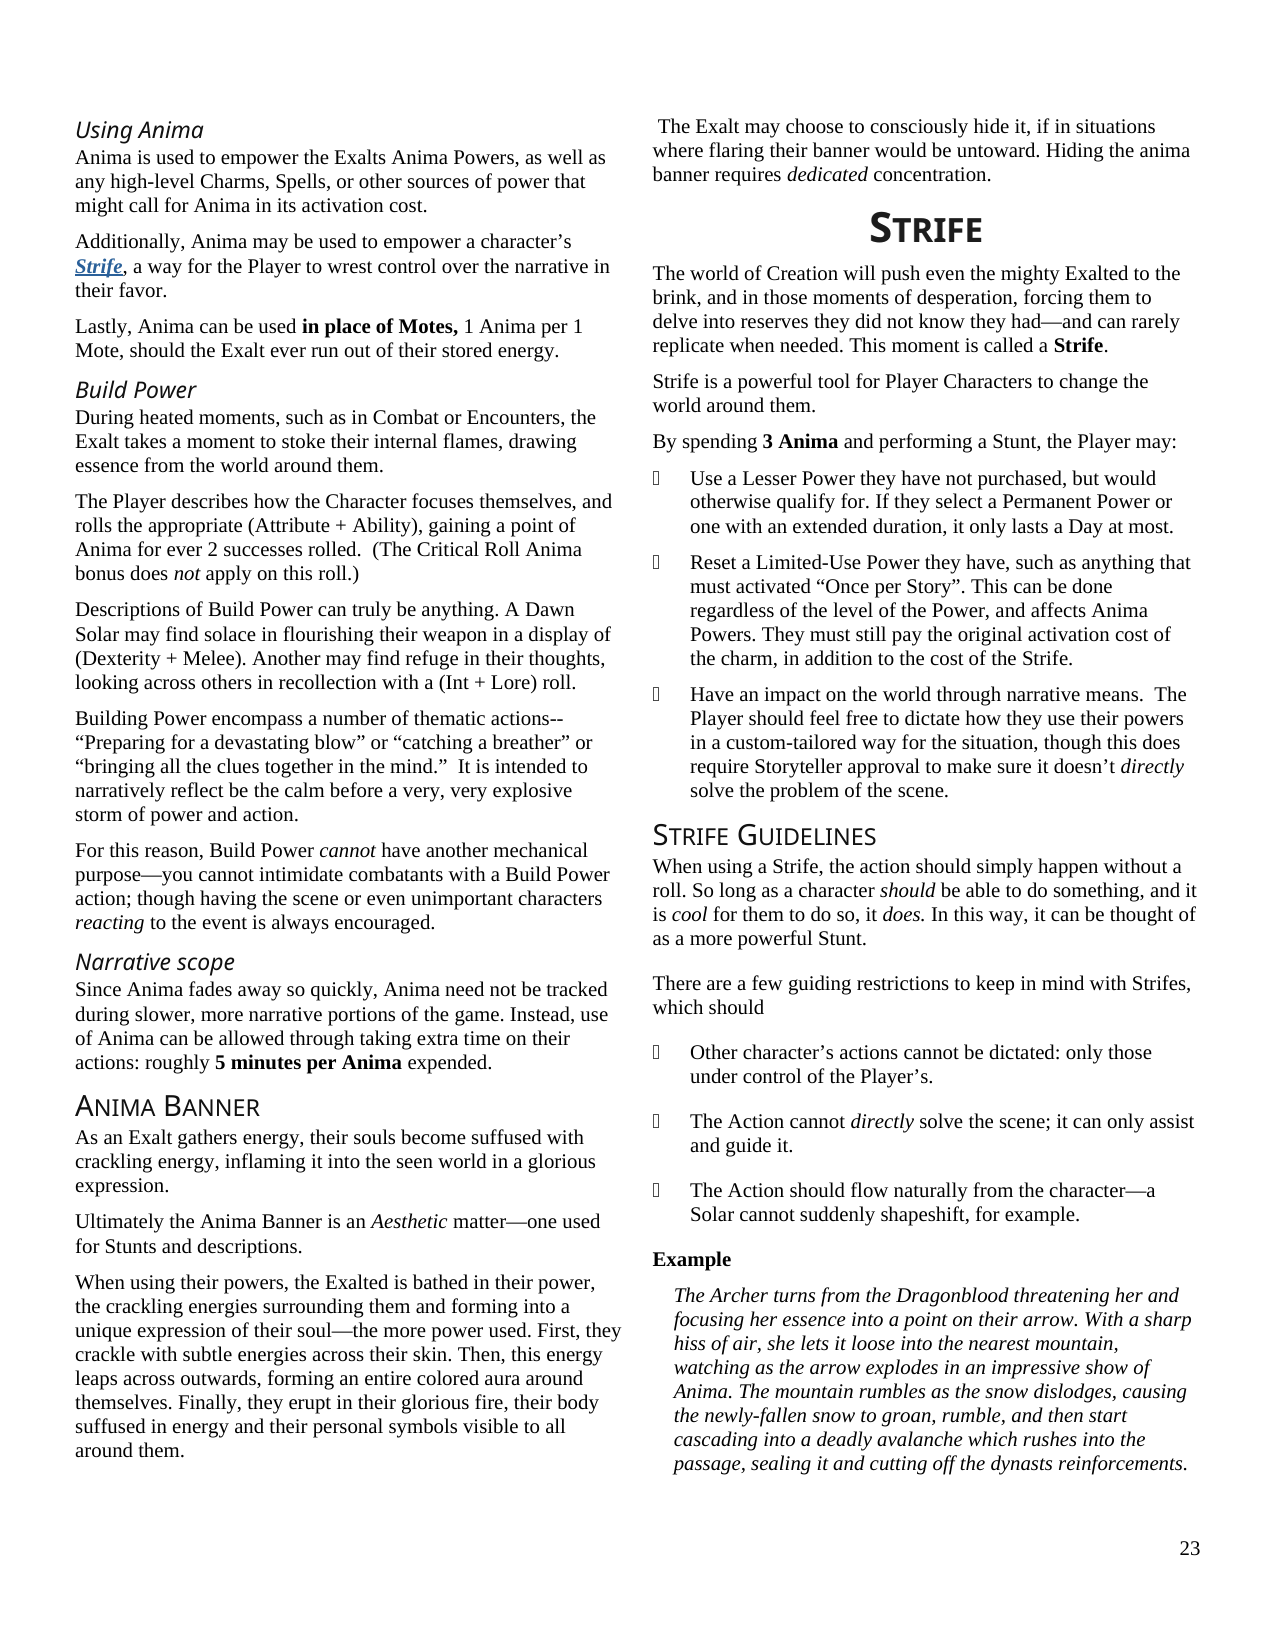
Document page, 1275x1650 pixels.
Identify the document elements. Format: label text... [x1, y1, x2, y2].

list The Action should flow naturally from the character—a Solar cannot suddenly shapeshift, for example. [652, 1178, 1200, 1226]
text There are a few guiding restrictions to keep in mind with Strifes, which should [652, 971, 1200, 1019]
subtitle The Archer turns from the Dragonblood threatening her and focusing her essence into a point on their arrow. With a sharp hiss of air, she lets it loose into the nearest mountain, watching as the arrow explodes in an impressive show of Anima. The mountain rumbles as the snow dislodges, causing the newly-fallen snow to groan, rumble, and then start cascading into a deadly avalanche which rushes into the passage, sealing it and cutting off the dynasts reinforcements. [673, 1283, 1200, 1475]
subtitle Using Anima [75, 114, 622, 145]
text When using a Strife, the action should simply happen without a roll. So long as a character should be able to do something, and it is cool for them to do so, it does. In this way, it can be thought of as a more powerful Stunt. [652, 854, 1200, 950]
subtitle Strife Guidelines [652, 814, 1200, 854]
text The Player describes how the Character focuses themselves, and rolls the appropriate (Attribute + Ability), gaining a point of Anima for ever 2 successes rolled. (The Critical Roll Anima bonus does not apply on this roll.) [75, 489, 622, 585]
text During heated moments, such as in Combat or Encounters, the Exalt takes a moment to stoke their internal flames, drawing essence from the world around them. [75, 405, 622, 477]
text Since Anima fades away so quickly, Anima need not be tracked during slower, more narrative portions of the game. Instead, use of Anima can be allowed through taking extra time on their actions: roughly 5 minutes per Anima expended. [75, 977, 622, 1074]
list Use a Lesser Power they have not purchased, but would otherwise qualify for. If they select a Permanent Power or one with an extended duration, it only lasts a Day at most. [652, 465, 1200, 538]
text The Exalt may choose to consciously hide it, if in situations where flaring their banner would be untoward. Hiding the anima banner requires dedicated concentration. [652, 114, 1200, 186]
text The world of Creation will push even the mighty Exalted to the brink, and in those moments of desperation, forcing them to delve into reserves they did not know they had—and can rarely replicate when needed. This moment is called a Strife. [652, 261, 1200, 357]
text Building Power encompass a number of thematic actions-- “Preparing for a devastating blow” or “catching a breather” or “bringing all the clues together in the mind.” It is intended to narratively reflect be the calm before a very, very explosive storm of power and action. [75, 706, 622, 826]
list Have an impact on the world through narrative means. The Player should feel free to dictate how they use their powers in a custom-tailored way for the situation, though this does require Storyteller approval to make sure it doesn’t directly solve the problem of the scene. [652, 682, 1200, 802]
text When using their powers, the Exalted is bathed in their power, the crackling energies surrounding them and forming into a unique expression of their soul—the more power used. First, they crackle with subtle energies across their skin. Then, this energy leaps across outwards, forming an entire colored aura around themselves. Finally, they erupt in their glorious fire, their body suffused in energy and their personal symbols visible to all around them. [75, 1269, 622, 1462]
text Descriptions of Build Power can truly be anything. A Dawn Solar may find solace in flourishing their weapon in a display of (Dexterity + Melee). Another may find refuge in their thoughts, looking across others in recollection with a (Int + Lore) roll. [75, 597, 622, 694]
list Reset a Limited-Use Power they have, such as anything that must activated “Once per Story”. This can be done regardless of the level of the Power, and affects Anima Powers. They must still pay the original activation cost of the charm, in addition to the cost of the Strife. [652, 549, 1200, 670]
list Other character’s actions cannot be dictated: only those under control of the Player’s. [652, 1040, 1200, 1088]
list The Action cannot directly solve the scene; it can only assist and guide it. [652, 1109, 1200, 1157]
text Lastly, Anima can be used in place of Motes, 1 Anima per 1 Mote, should the Exalt ever run out of their stored energy. [75, 314, 622, 362]
text Anima is used to empower the Exalts Anima Powers, as well as any high-level Charms, Spells, or other sources of power that might call for Anima in its activation cost. [75, 145, 622, 217]
subtitle Narrative scope [75, 946, 622, 977]
text By spending 3 Anima and performing a Stunt, the Player may: [652, 429, 1200, 453]
text For this reason, Build Power cannot have another mechanical purpose—you cannot intimidate combatants with a Build Power action; though having the scene or even unimportant characters reacting to the event is always encouraged. [75, 838, 622, 934]
subtitle Strife [652, 198, 1200, 255]
text Additionally, Anima may be used to empower a character’s Strife, a way for the Player to wrest control over the narrative in their favor. [75, 229, 622, 302]
subtitle Anima Banner [75, 1086, 622, 1125]
text Example [652, 1247, 1200, 1271]
text Strife is a powerful tool for Player Characters to change the world around them. [652, 369, 1200, 417]
text Ultimately the Anima Banner is an Aesthetic matter—one used for Stunts and descriptions. [75, 1209, 622, 1258]
subtitle Build Power [75, 374, 622, 405]
text As an Exalt gathers energy, their souls become suffused with crackling energy, inflaming it into the seen world in a glorious expression. [75, 1125, 622, 1197]
